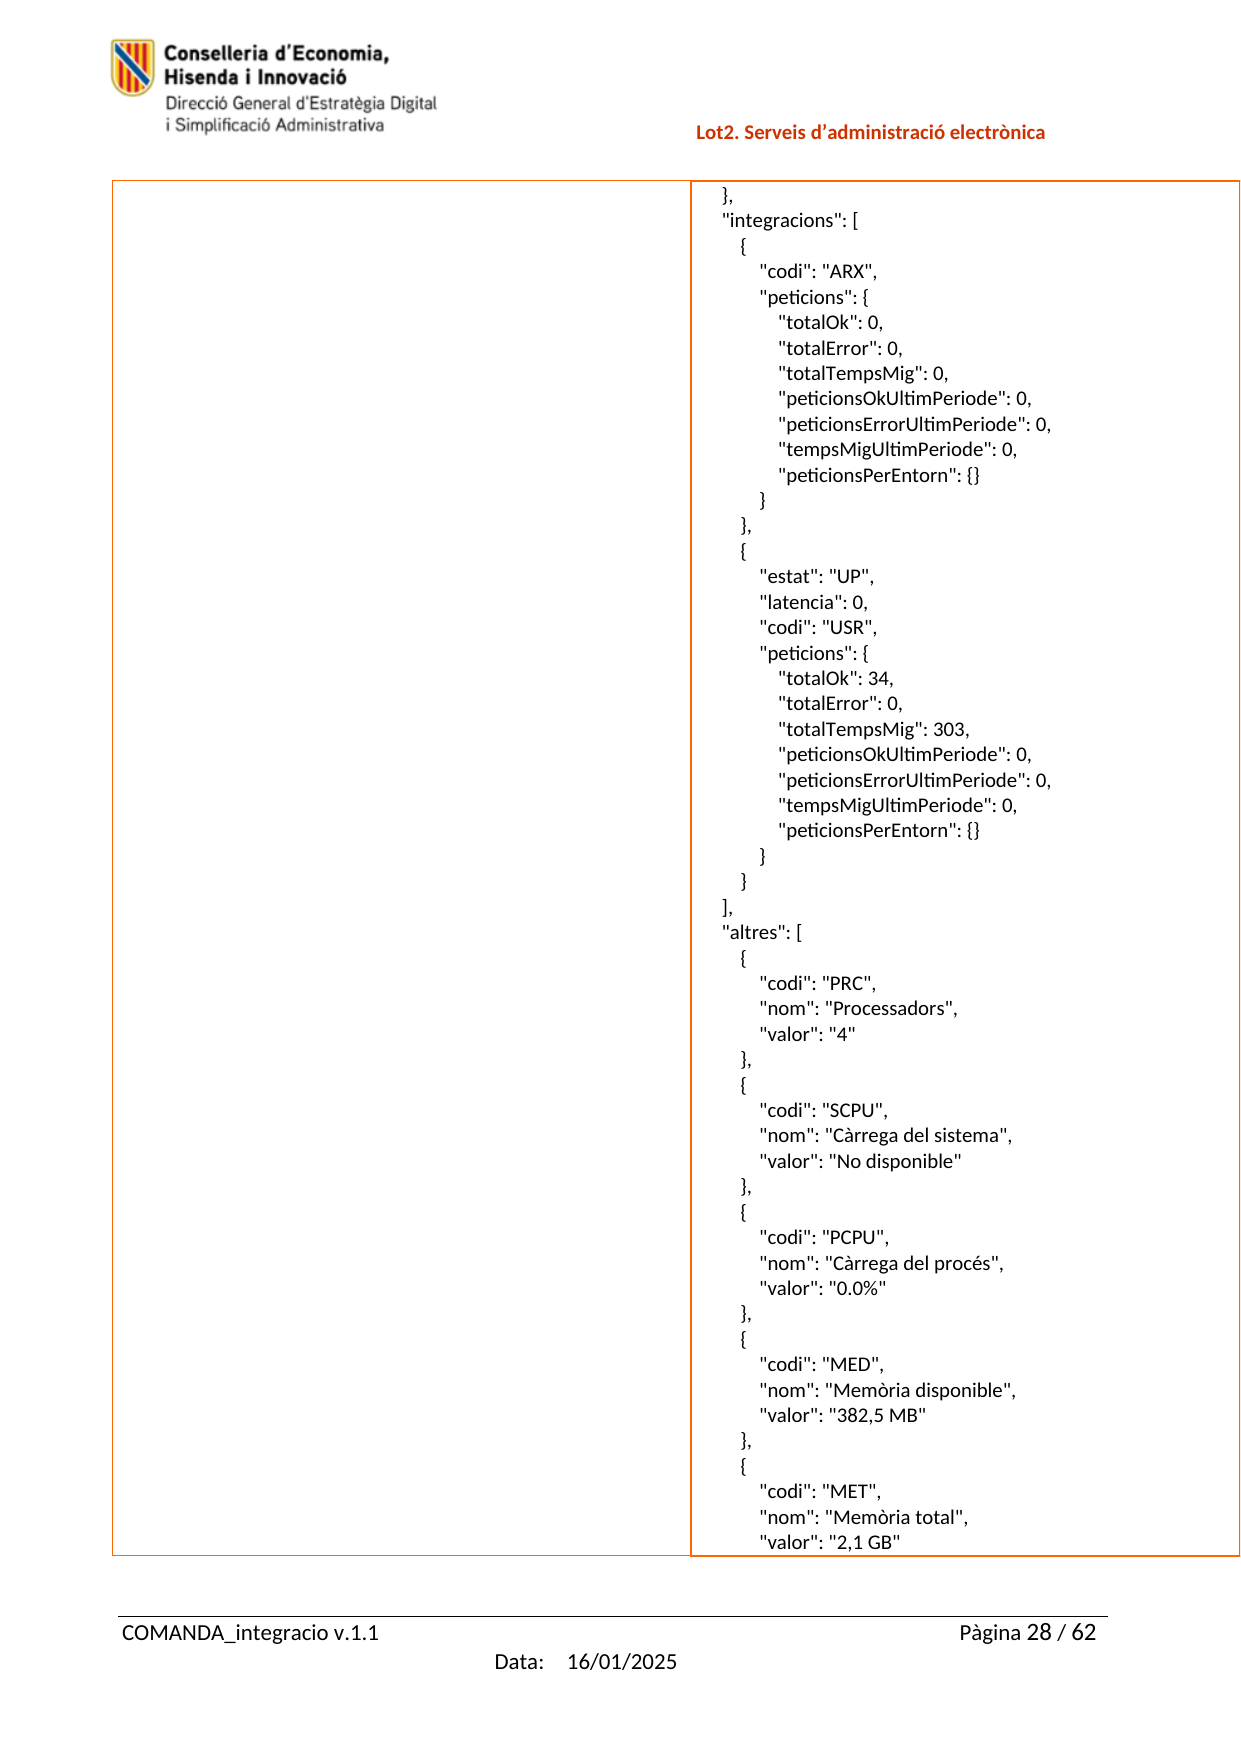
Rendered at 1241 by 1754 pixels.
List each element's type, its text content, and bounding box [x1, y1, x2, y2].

table_cell [113, 181, 690, 1555]
picture [100, 26, 467, 156]
table_cell }, "integracions": [ { "codi": "ARX", "peticions": { "totalOk": 0, "totalError": 0, "totalTempsMig": 0, "peticionsOkUltimPeriode": 0, "peticionsErrorUltimPeriode": 0, "tempsMigUltimPeriode": 0, "peticionsPerEntorn": {} } }, { "estat": "UP", "latencia": 0, "codi": "USR", "peticions": { "totalOk": 34, "totalError": 0, "totalTempsMig": 303, "peticionsOkUltimPeriode": 0, "peticionsErrorUltimPeriode": 0, "tempsMigUltimPeriode": 0, "peticionsPerEntorn": {} } } ], "altres": [ { "codi": "PRC", "nom": "Processadors", "valor": "4" }, { "codi": "SCPU", "nom": "Càrrega del sistema", "valor": "No disponible" }, { "codi": "PCPU", "nom": "Càrrega del procés", "valor": "0.0%" }, { "codi": "MED", "nom": "Memòria disponible", "valor": "382,5 MB" }, { "codi": "MET", "nom": "Memòria total", "valor": "2,1 GB" [692, 182, 1239, 1555]
